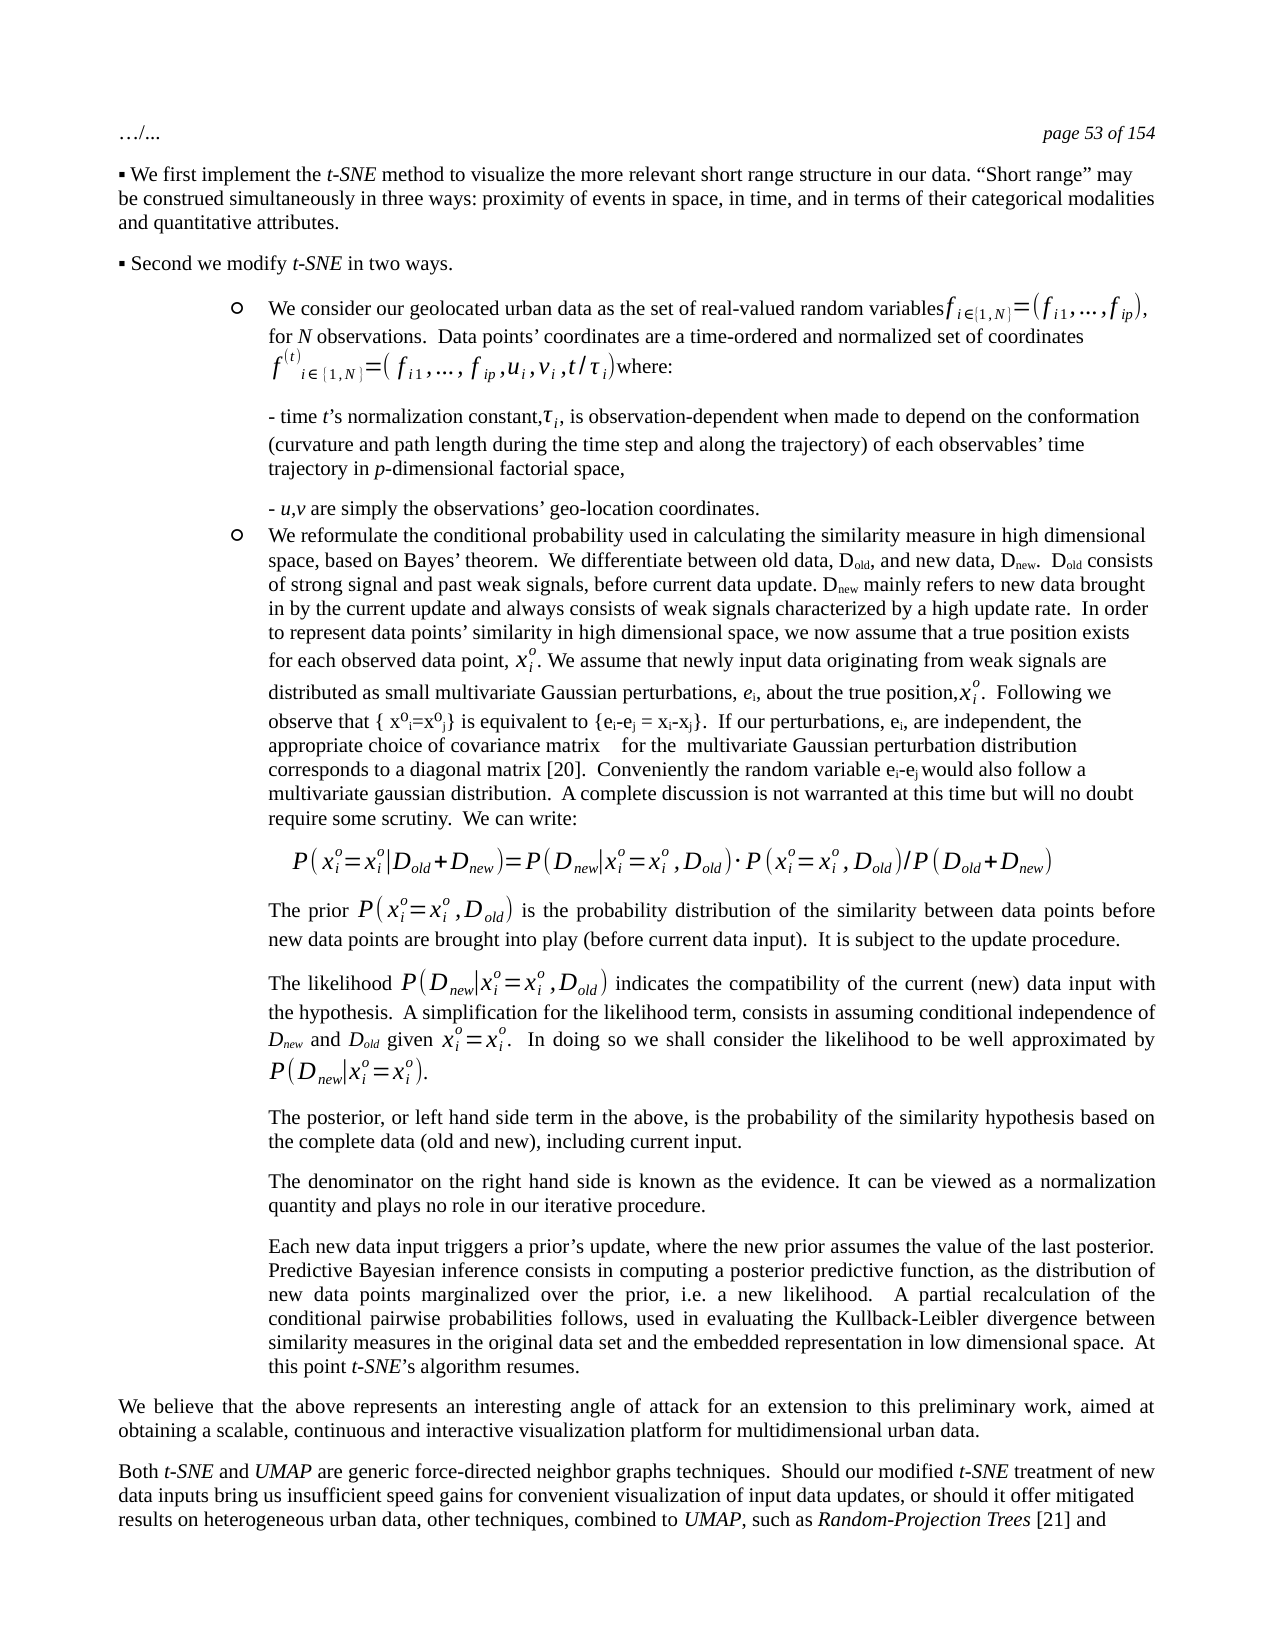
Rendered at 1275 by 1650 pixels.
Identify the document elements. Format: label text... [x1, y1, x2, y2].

text The denominator on the right hand side is known as the evidence. It can be viewed as a normalization quantity and plays no role in our iterative procedure. [268, 1169, 1157, 1217]
list We reformulate the conditional probability used in calculating the similarity measure in high dimensional space, based on Bayes’ theorem. We differentiate between old data, Dold, and new data, Dnew. Dold consists of strong signal and past weak signals, before current data update. Dnew mainly refers to new data brought in by the current update and always consists of weak signals characterized by a high update rate. In order to represent data points’ similarity in high dimensional space, we now assume that a true position exists for each observed data point, . We assume that newly input data originating from weak signals are distributed as small multivariate Gaussian perturbations, ei, about the true position,. Following we observe that { x⁰i=x⁰j} is equivalent to {ei-ej = xi-xj}. If our perturbations, ei, are independent, the appropriate choice of covariance matrix 𝜁for the multivariate Gaussian perturbation distribution corresponds to a diagonal matrix [20]. Conveniently the random variable ei-ej would also follow a multivariate gaussian distribution. A complete discussion is not warranted at this time but will no doubt require some scrutiny. We can write: [231, 520, 1157, 829]
text - u,v are simply the observations’ geo-location coordinates. [268, 496, 1157, 520]
text Both t-SNE and UMAP are generic force-directed neighbor graphs techniques. Should our modified t-SNE treatment of new data inputs bring us insufficient speed gains for convenient visualization of input data updates, or should it offer mitigated results on heterogeneous urban data, other techniques, combined to UMAP, such as Random-Projection Trees [21] and [118, 1459, 1157, 1531]
text The prior is the probability distribution of the similarity between data points before new data points are brought into play (before current data input). It is subject to the update procedure. [268, 894, 1157, 951]
text - time t’s normalization constant,, is observation-dependent when made to depend on the conformation (curvature and path length during the time step and along the trajectory) of each observables’ time trajectory in p-dimensional factorial space, [268, 400, 1157, 480]
text We believe that the above represents an interesting angle of attack for an extension to this preliminary work, aimed at obtaining a scalable, continuous and interactive visualization platform for multidimensional urban data. [118, 1394, 1157, 1442]
text The likelihood indicates the compatibility of the current (new) data input with the hypothesis. A simplification for the likelihood term, consists in assuming conditional independence of Dnew and Dold given . In doing so we shall consider the likelihood to be well approximated by . [268, 967, 1157, 1089]
list We consider our geolocated urban data as the set of real-valued random variables, for N observations. Data points’ coordinates are a time-ordered and normalized set of coordinates where: [231, 291, 1157, 384]
text The posterior, or left hand side term in the above, is the probability of the similarity hypothesis based on the complete data (old and new), including current input. [268, 1105, 1157, 1153]
list ▪ Second we modify t-SNE in two ways. [118, 251, 1157, 275]
text Each new data input triggers a prior’s update, where the new prior assumes the value of the last posterior. Predictive Bayesian inference consists in computing a posterior predictive function, as the distribution of new data points marginalized over the prior, i.e. a new likelihood. A partial recalculation of the conditional pairwise probabilities follows, used in evaluating the Kullback-Leibler divergence between similarity measures in the original data set and the embedded representation in low dimensional space. At this point t-SNE’s algorithm resumes. [268, 1234, 1157, 1378]
list ▪ We first implement the t-SNE method to visualize the more relevant short range structure in our data. “Short range” may be construed simultaneously in three ways: proximity of events in space, in time, and in terms of their categorical modalities and quantitative attributes. [118, 162, 1157, 234]
